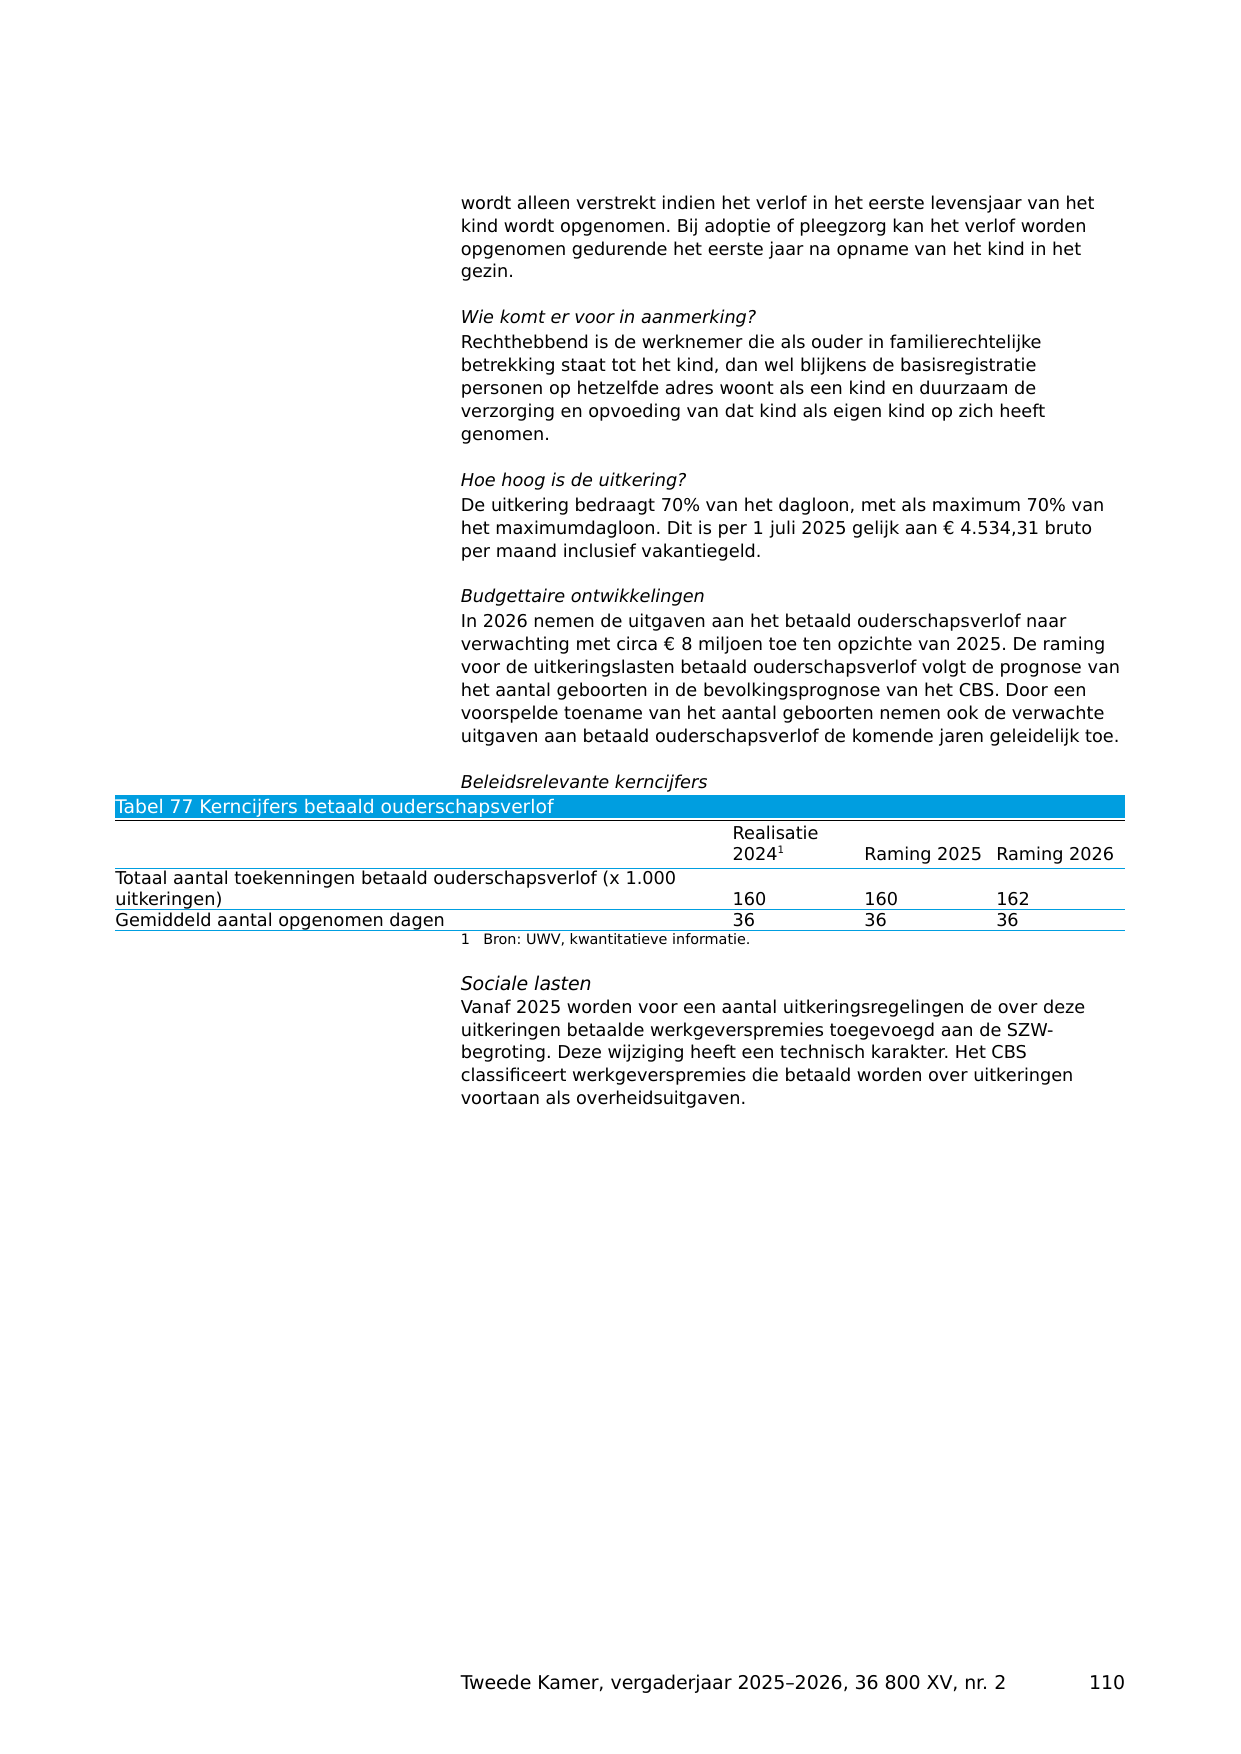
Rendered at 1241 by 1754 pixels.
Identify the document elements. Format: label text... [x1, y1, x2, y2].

table_cell [115, 821, 729, 867]
table_cell Raming 2025 [861, 821, 993, 867]
table_cell 160 [861, 869, 993, 909]
text Wie komt er voor in aanmerking? [461, 305, 1125, 328]
text Vanaf 2025 worden voor een aantal uitkeringsregelingen de over deze uitkeringen betaalde werkgeverspremies toegevoegd aan de SZW-begroting. Deze wijziging heeft een technisch karakter. Het CBS classificeert werkgeverspremies die betaald worden over uitkeringen voortaan als overheidsuitgaven. [461, 995, 1125, 1109]
list Bron: UWV, kwantitatieve informatie. [461, 931, 1125, 948]
text Rechthebbend is de werknemer die als ouder in familierechtelijke betrekking staat tot het kind, dan wel blijkens de basisregistratie personen op hetzelfde adres woont als een kind en duurzaam de verzorging en opvoeding van dat kind als eigen kind op zich heeft genomen. [461, 330, 1125, 445]
table_cell Gemiddeld aantal opgenomen dagen [115, 910, 729, 930]
table_cell 36 [730, 910, 861, 930]
table_cell 36 [993, 910, 1125, 930]
table_cell Raming 2026 [993, 821, 1125, 867]
table_cell Totaal aantal toekenningen betaald ouderschapsverlof (x 1.000 uitkeringen) [115, 869, 729, 909]
table_cell Realisatie 20241 [730, 821, 861, 867]
text Budgettaire ontwikkelingen [461, 584, 1125, 607]
table_cell 36 [861, 910, 993, 930]
table_cell 160 [730, 869, 861, 909]
text Hoe hoog is de uitkering? [461, 468, 1125, 491]
text wordt alleen verstrekt indien het verlof in het eerste levensjaar van het kind wordt opgenomen. Bij adoptie of pleegzorg kan het verlof worden opgenomen gedurende het eerste jaar na opname van het kind in het gezin. [461, 191, 1125, 282]
text Beleidsrelevante kerncijfers [461, 770, 1125, 793]
table_cell 162 [993, 869, 1125, 909]
text De uitkering bedraagt 70% van het dagloon, met als maximum 70% van het maximumdagloon. Dit is per 1 juli 2025 gelijk aan € 4.534,31 bruto per maand inclusief vakantiegeld. [461, 493, 1125, 562]
title Sociale lasten [461, 973, 1125, 995]
text In 2026 nemen de uitgaven aan het betaald ouderschapsverlof naar verwachting met circa € 8 miljoen toe ten opzichte van 2025. De raming voor de uitkeringslasten betaald ouderschapsverlof volgt de prognose van het aantal geboorten in de bevolkingsprognose van het CBS. Door een voorspelde toename van het aantal geboorten nemen ook de verwachte uitgaven aan betaald ouderschapsverlof de komende jaren geleidelijk toe. [461, 609, 1125, 747]
